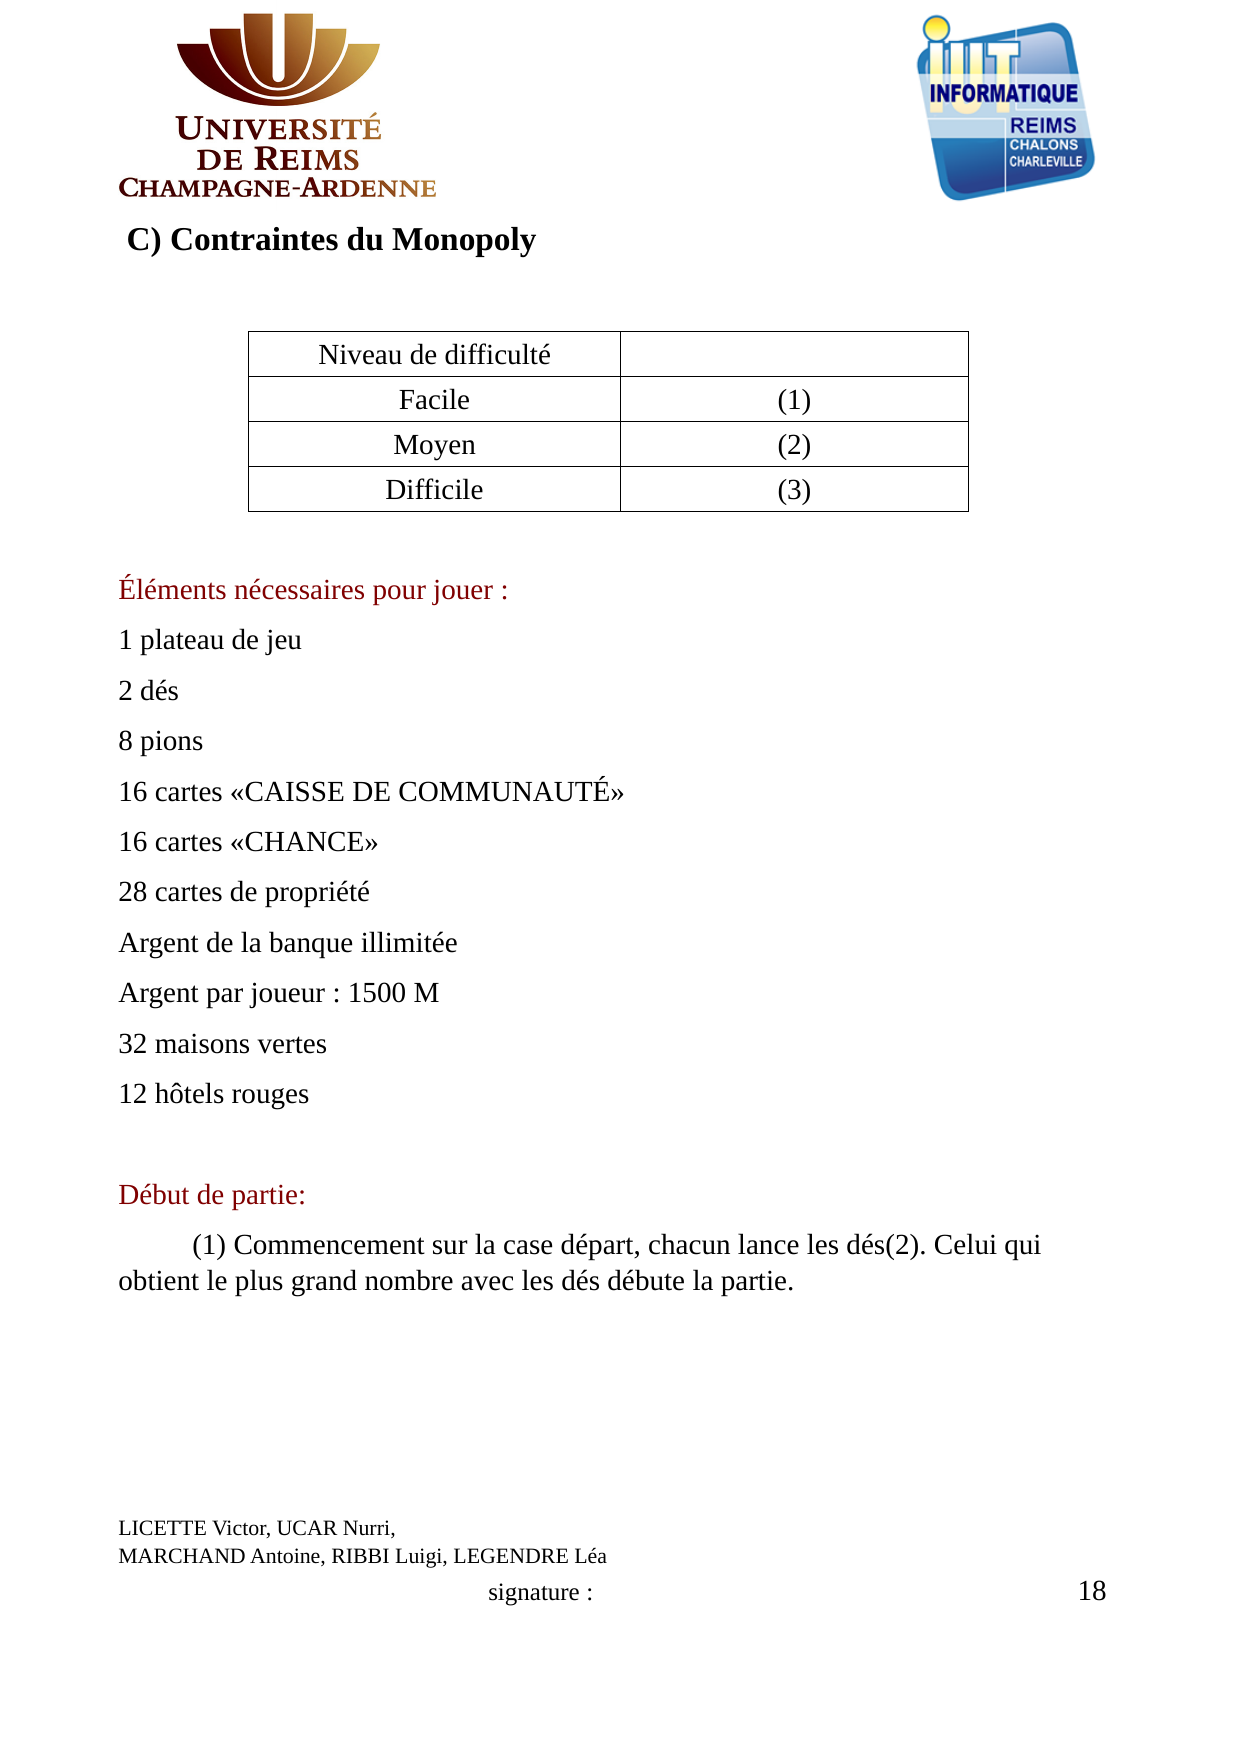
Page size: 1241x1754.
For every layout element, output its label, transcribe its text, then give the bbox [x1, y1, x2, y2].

table_header Niveau de difficulté [249, 332, 620, 376]
text Début de partie: [118, 1177, 1122, 1211]
text 12 hôtels rouges [118, 1076, 1122, 1110]
table_header [621, 332, 968, 376]
text Argent par joueur : 1500 M [118, 975, 1122, 1009]
text (1) Commencement sur la case départ, chacun lance les dés(2). Celui qui obtient le plus grand nombre avec les dés débute la partie. [118, 1227, 1122, 1297]
table_cell (1) [621, 377, 968, 421]
text Argent de la banque illimitée [118, 925, 1122, 958]
table_cell Difficile [249, 467, 620, 511]
text 16 cartes «CAISSE DE COMMUNAUTÉ» [118, 774, 1122, 807]
picture [117, 0, 437, 211]
picture [899, 0, 1120, 220]
text 28 cartes de propriété [118, 874, 1122, 908]
text 16 cartes «CHANCE» [118, 824, 1122, 858]
text Éléments nécessaires pour jouer : [118, 572, 1122, 606]
table_cell (3) [621, 467, 968, 511]
table_cell (2) [621, 422, 968, 466]
table_cell Facile [249, 377, 620, 421]
text 2 dés [118, 673, 1122, 706]
text 1 plateau de jeu [118, 622, 1122, 656]
subtitle C) Contraintes du Monopoly [118, 181, 1122, 258]
table_cell Moyen [249, 422, 620, 466]
text 32 maisons vertes [118, 1026, 1122, 1059]
text 8 pions [118, 723, 1122, 757]
